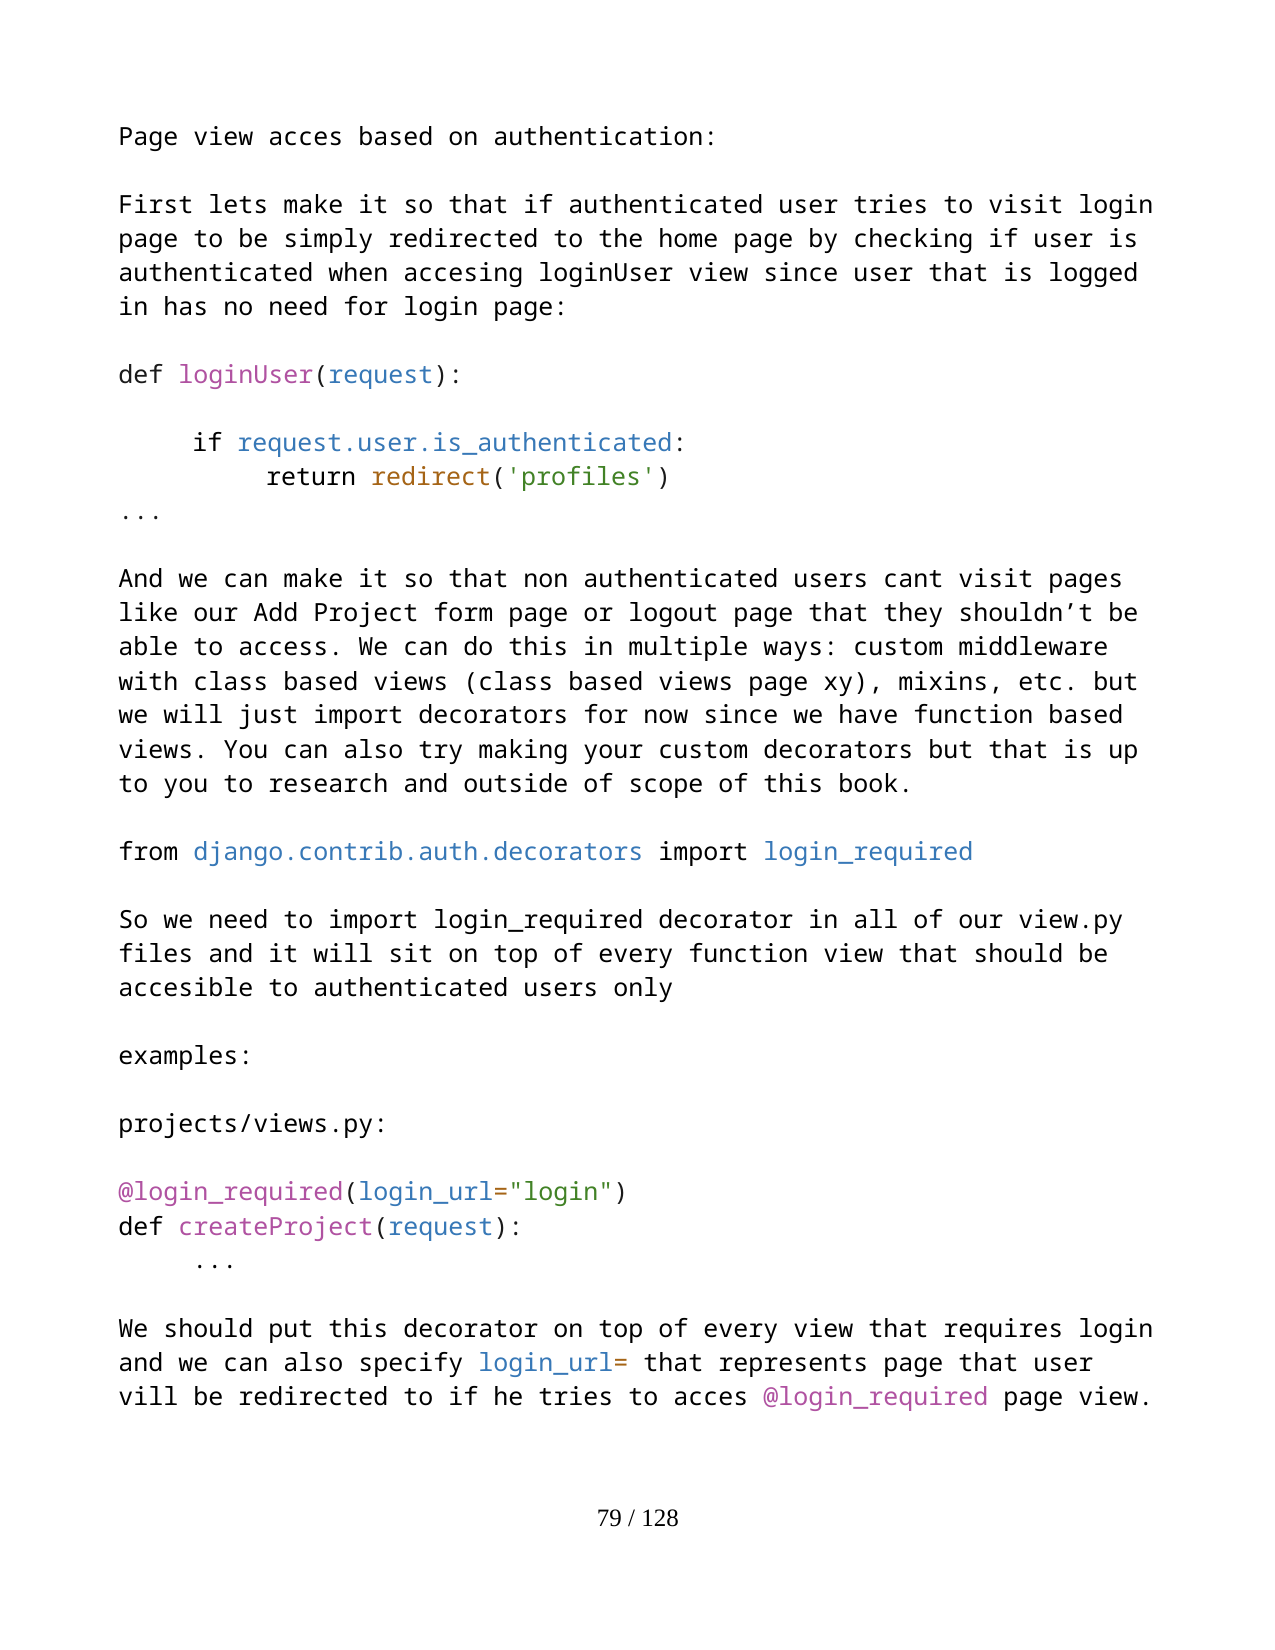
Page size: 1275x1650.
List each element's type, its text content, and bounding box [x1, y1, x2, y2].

text def createProject(request): [118, 1208, 1157, 1242]
text So we need to import login_required decorator in all of our view.py files and it will sit on top of every function view that should be accesible to authenticated users only [118, 867, 1157, 1004]
text @login_required(login_url="login") [118, 1174, 1157, 1208]
text First lets make it so that if authenticated user tries to visit login page to be simply redirected to the home page by checking if user is authenticated when accesing loginUser view since user that is logged in has no need for login page: [118, 186, 1157, 322]
text from django.contrib.auth.decorators import login_required [118, 833, 1157, 867]
text examples: [118, 1038, 1157, 1072]
text if request.user.is_authenticated: [118, 425, 1157, 459]
text def loginUser(request): [118, 357, 1157, 391]
text ... [118, 1242, 1157, 1276]
text ... [118, 493, 1157, 527]
text Page view acces based on authentication: [118, 118, 1157, 152]
text And we can make it so that non authenticated users cant visit pages like our Add Project form page or logout page that they shouldn’t be able to access. We can do this in multiple ways: custom middleware with class based views (class based views page xy), mixins, etc. but we will just import decorators for now since we have function based views. You can also try making your custom decorators but that is up to you to research and outside of scope of this book. [118, 561, 1157, 799]
text We should put this decorator on top of every view that requires login and we can also specify login_url= that represents page that user vill be redirected to if he tries to acces @login_required page view. [118, 1310, 1157, 1412]
text projects/views.py: [118, 1106, 1157, 1140]
text return redirect('profiles') [118, 459, 1157, 493]
